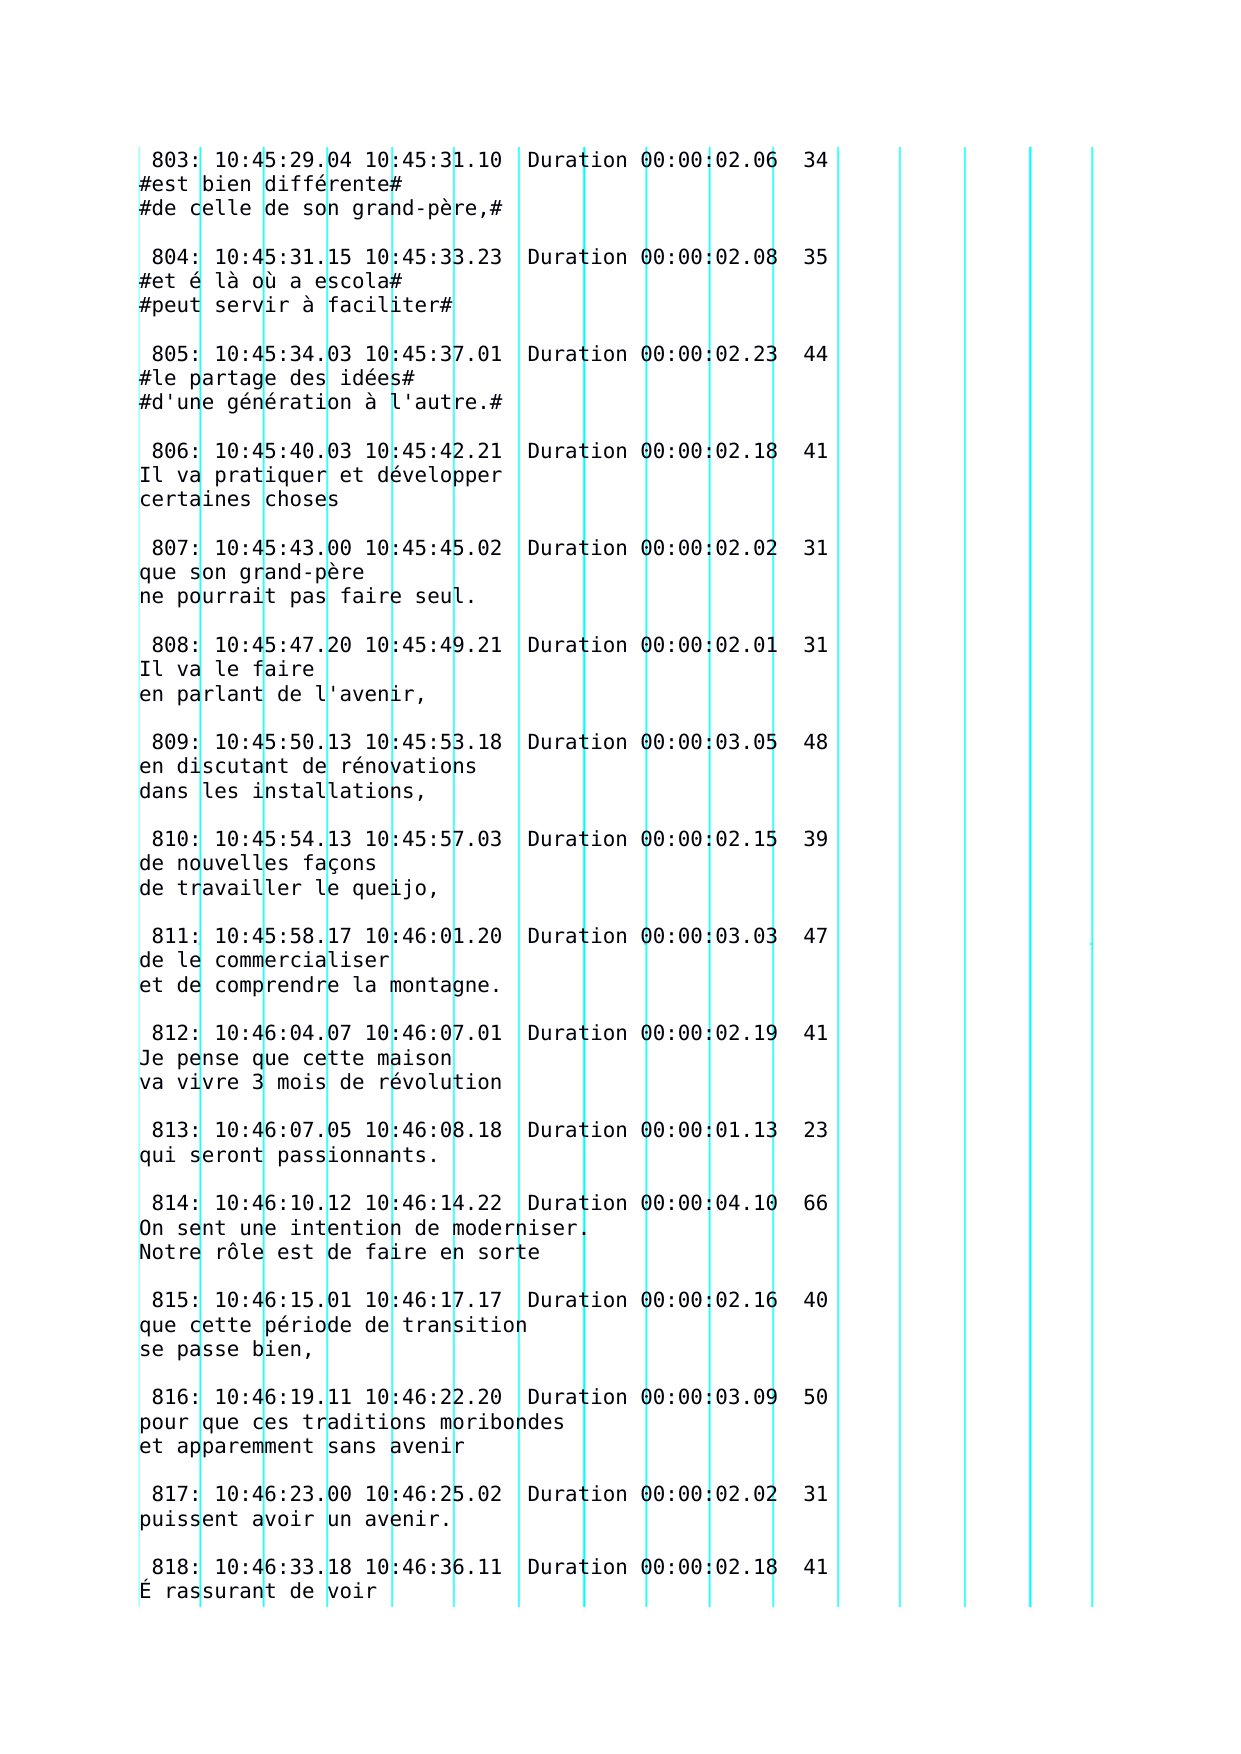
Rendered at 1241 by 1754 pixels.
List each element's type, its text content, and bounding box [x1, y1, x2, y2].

text certaines choses [139, 487, 1101, 512]
text et de comprendre la montagne. [139, 973, 1101, 997]
text que son grand-père [139, 560, 1101, 584]
text de le commercialiser [139, 948, 1101, 973]
text va vivre 3 mois de révolution [139, 1070, 1101, 1094]
text #le partage des idées# [139, 366, 1101, 390]
text que cette période de transition [139, 1313, 1101, 1337]
text 806: 10:45:40.03 10:45:42.21 Duration 00:00:02.18 41 [139, 439, 1101, 463]
text 815: 10:46:15.01 10:46:17.17 Duration 00:00:02.16 40 [139, 1288, 1101, 1313]
text 807: 10:45:43.00 10:45:45.02 Duration 00:00:02.02 31 [139, 536, 1101, 560]
text ne pourrait pas faire seul. [139, 584, 1101, 609]
text #de celle de son grand-père,# [139, 196, 1101, 220]
text de travailler le queijo, [139, 876, 1101, 900]
text et apparemment sans avenir [139, 1434, 1101, 1458]
text 803: 10:45:29.04 10:45:31.10 Duration 00:00:02.06 34 [139, 148, 1101, 172]
text 818: 10:46:33.18 10:46:36.11 Duration 00:00:02.18 41 [139, 1555, 1101, 1579]
text 817: 10:46:23.00 10:46:25.02 Duration 00:00:02.02 31 [139, 1482, 1101, 1507]
text en parlant de l'avenir, [139, 682, 1101, 706]
text 805: 10:45:34.03 10:45:37.01 Duration 00:00:02.23 44 [139, 342, 1101, 366]
text 812: 10:46:04.07 10:46:07.01 Duration 00:00:02.19 41 [139, 1021, 1101, 1046]
text 814: 10:46:10.12 10:46:14.22 Duration 00:00:04.10 66 [139, 1191, 1101, 1216]
text qui seront passionnants. [139, 1143, 1101, 1167]
text Notre rôle est de faire en sorte [139, 1240, 1101, 1264]
text 808: 10:45:47.20 10:45:49.21 Duration 00:00:02.01 31 [139, 633, 1101, 657]
text se passe bien, [139, 1337, 1101, 1361]
text en discutant de rénovations [139, 754, 1101, 779]
text #d'une génération à l'autre.# [139, 390, 1101, 414]
text É rassurant de voir [139, 1579, 1101, 1604]
text 811: 10:45:58.17 10:46:01.20 Duration 00:00:03.03 47 [139, 924, 1101, 948]
text 813: 10:46:07.05 10:46:08.18 Duration 00:00:01.13 23 [139, 1118, 1101, 1143]
text 816: 10:46:19.11 10:46:22.20 Duration 00:00:03.09 50 [139, 1385, 1101, 1410]
text #est bien différente# [139, 172, 1101, 196]
text dans les installations, [139, 779, 1101, 803]
text #et é là où a escola# [139, 269, 1101, 293]
text puissent avoir un avenir. [139, 1507, 1101, 1531]
text On sent une intention de moderniser. [139, 1216, 1101, 1240]
text de nouvelles façons [139, 851, 1101, 876]
text pour que ces traditions moribondes [139, 1410, 1101, 1434]
text Il va le faire [139, 657, 1101, 682]
text 804: 10:45:31.15 10:45:33.23 Duration 00:00:02.08 35 [139, 245, 1101, 269]
text 810: 10:45:54.13 10:45:57.03 Duration 00:00:02.15 39 [139, 827, 1101, 851]
text 809: 10:45:50.13 10:45:53.18 Duration 00:00:03.05 48 [139, 730, 1101, 754]
text Je pense que cette maison [139, 1046, 1101, 1070]
text Il va pratiquer et développer [139, 463, 1101, 487]
text #peut servir à faciliter# [139, 293, 1101, 317]
picture [138, 147, 1102, 1607]
